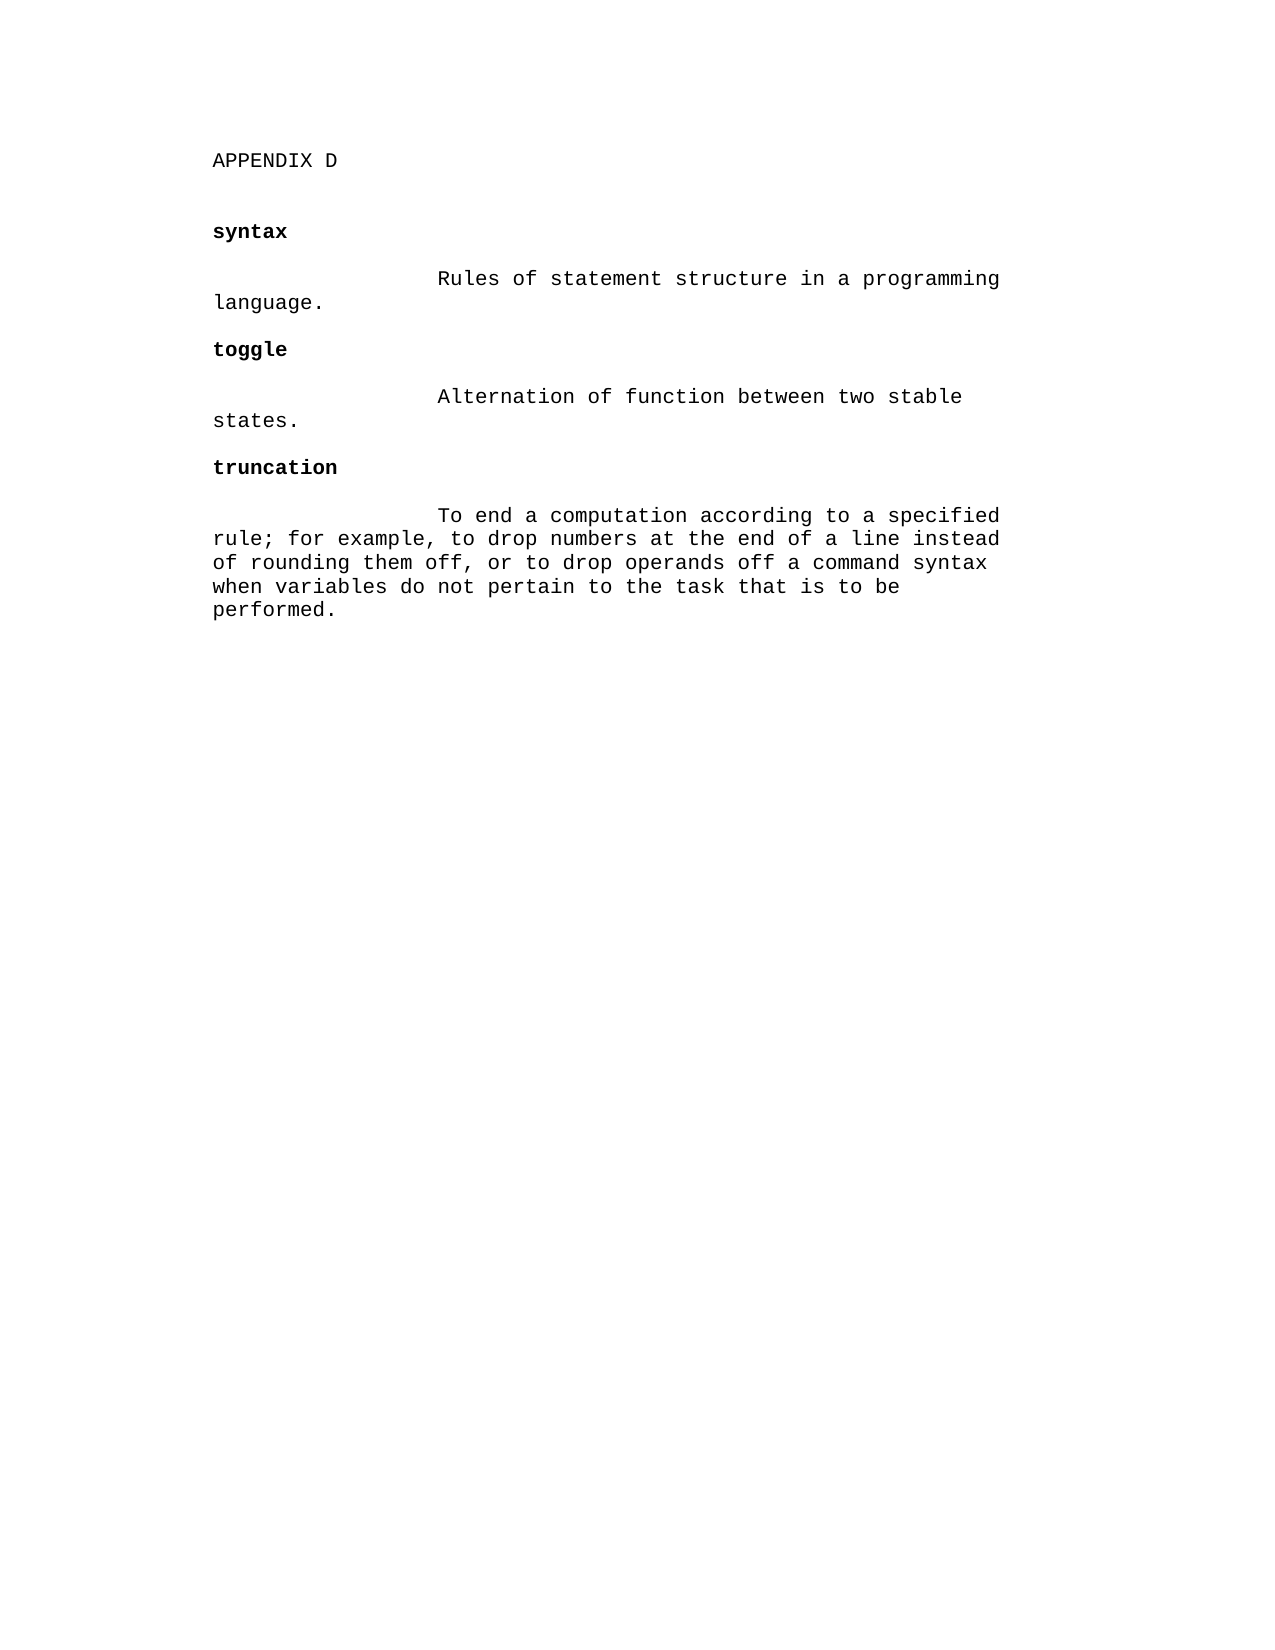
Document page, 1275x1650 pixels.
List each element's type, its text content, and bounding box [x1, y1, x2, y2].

text Rules of statement structure in a programming language. [212, 268, 1031, 316]
text truncation [212, 457, 1031, 481]
text Alternation of function between two stable states. [212, 386, 1031, 434]
text To end a computation according to a specified rule; for example, to drop numbers at the end of a line instead of rounding them off, or to drop operands off a command syntax when variables do not pertain to the task that is to be performed. [212, 505, 1031, 623]
text toggle [212, 339, 1031, 363]
text APPENDIX D [212, 150, 1031, 174]
text syntax [212, 221, 1031, 244]
